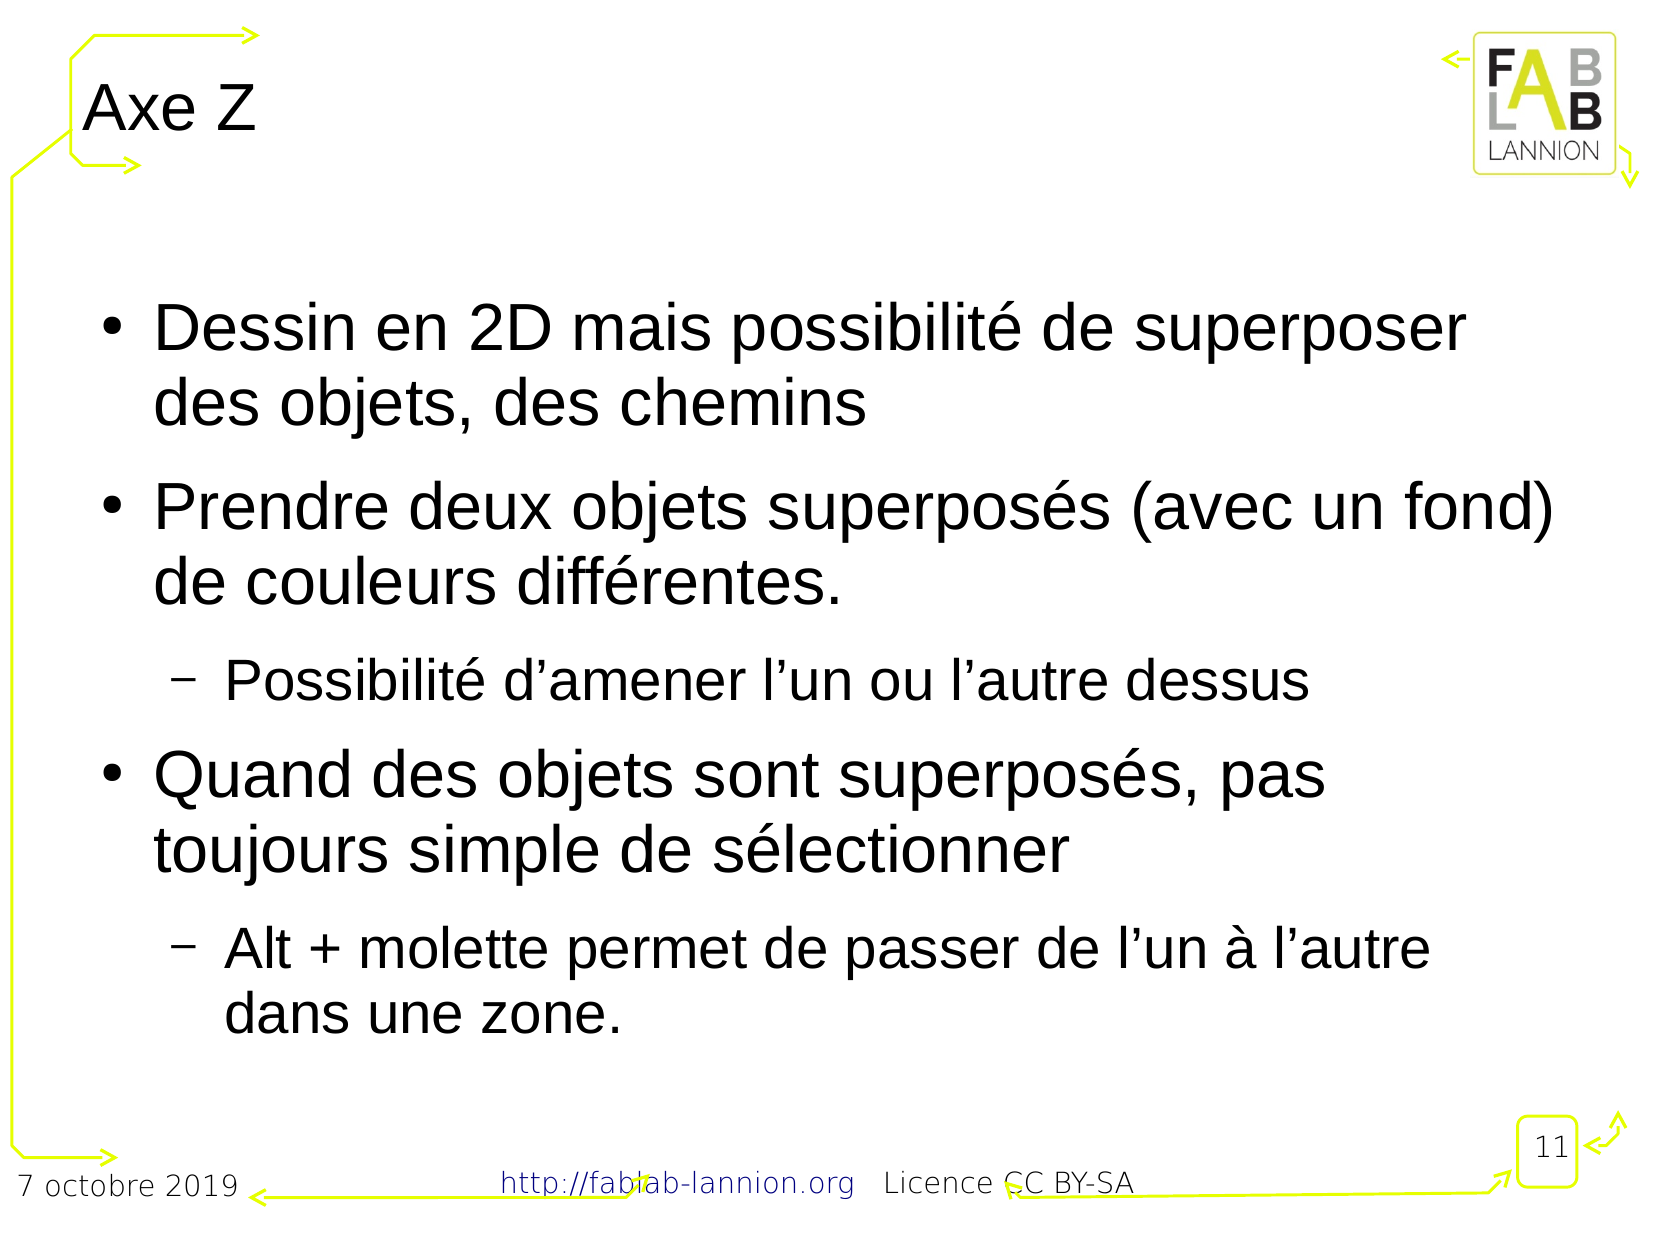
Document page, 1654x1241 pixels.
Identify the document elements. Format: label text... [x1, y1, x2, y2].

picture [1470, 29, 1619, 178]
list Dessin en 2D mais possibilité de superposer des objets, des chemins Prendre deux objets superposés (avec un fond) de couleurs différentes. Possibilité d’amener l’un ou l’autre dessus Quand des objets sont superposés, pas toujours simple de sélectionner Alt + molette permet de passer de l’un à l’autre dans une zone. [82, 290, 1571, 1010]
title Axe Z [82, 49, 1441, 166]
